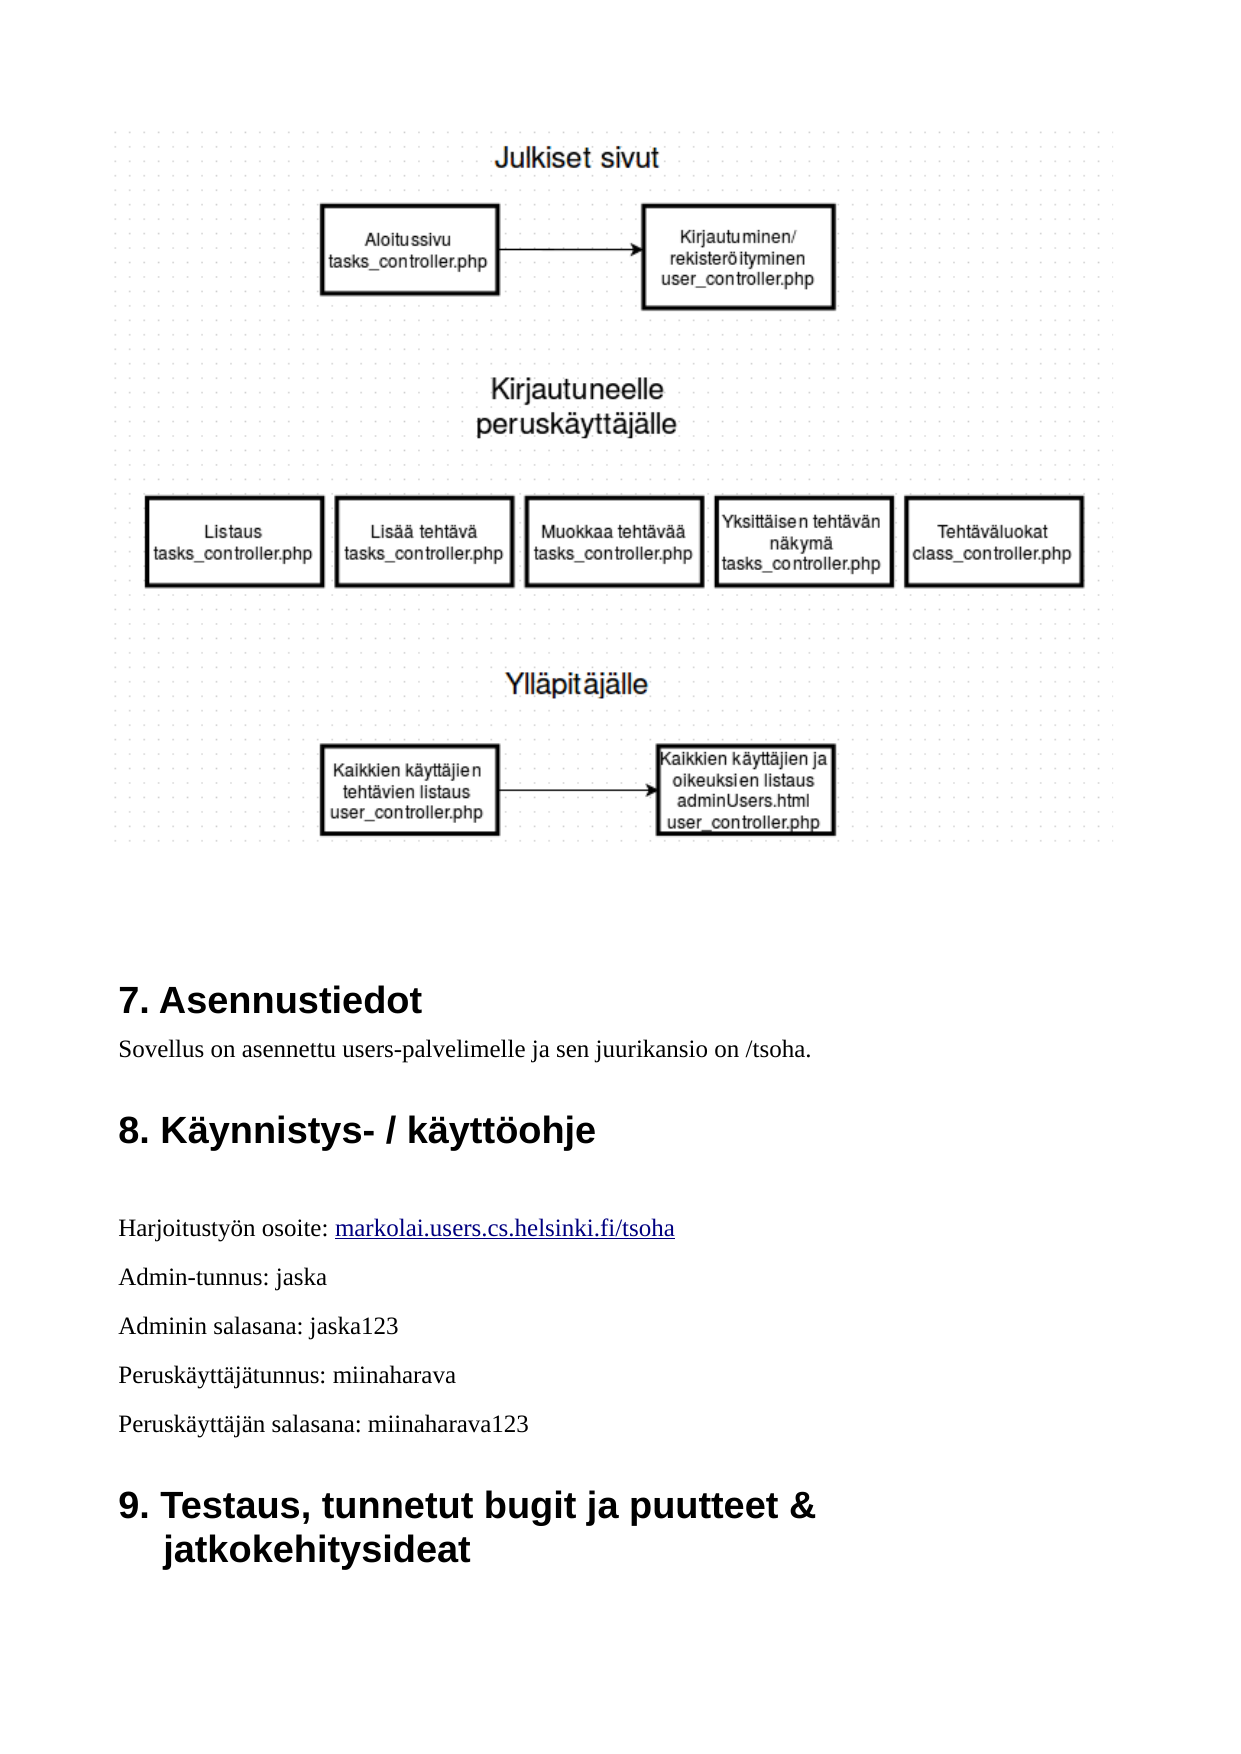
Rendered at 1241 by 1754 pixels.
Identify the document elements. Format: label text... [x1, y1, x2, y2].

picture [109, 129, 1114, 849]
text Peruskäyttäjän salasana: miinaharava123 [118, 1409, 1122, 1438]
text Adminin salasana: jaska123 [118, 1311, 1122, 1340]
text Peruskäyttäjätunnus: miinaharava [118, 1360, 1122, 1389]
text Admin-tunnus: jaska [118, 1262, 1122, 1291]
subtitle 9. Testaus, tunnetut bugit ja puutteet & jatkokehitysideat [118, 1483, 1122, 1571]
subtitle 8. Käynnistys- / käyttöohje [118, 1108, 1122, 1151]
text Sovellus on asennettu users-palvelimelle ja sen juurikansio on /tsoha. [118, 1034, 1122, 1062]
text Harjoitustyön osoite: markolai.users.cs.helsinki.fi/tsoha [118, 1213, 1122, 1242]
subtitle 7. Asennustiedot [118, 978, 1122, 1021]
